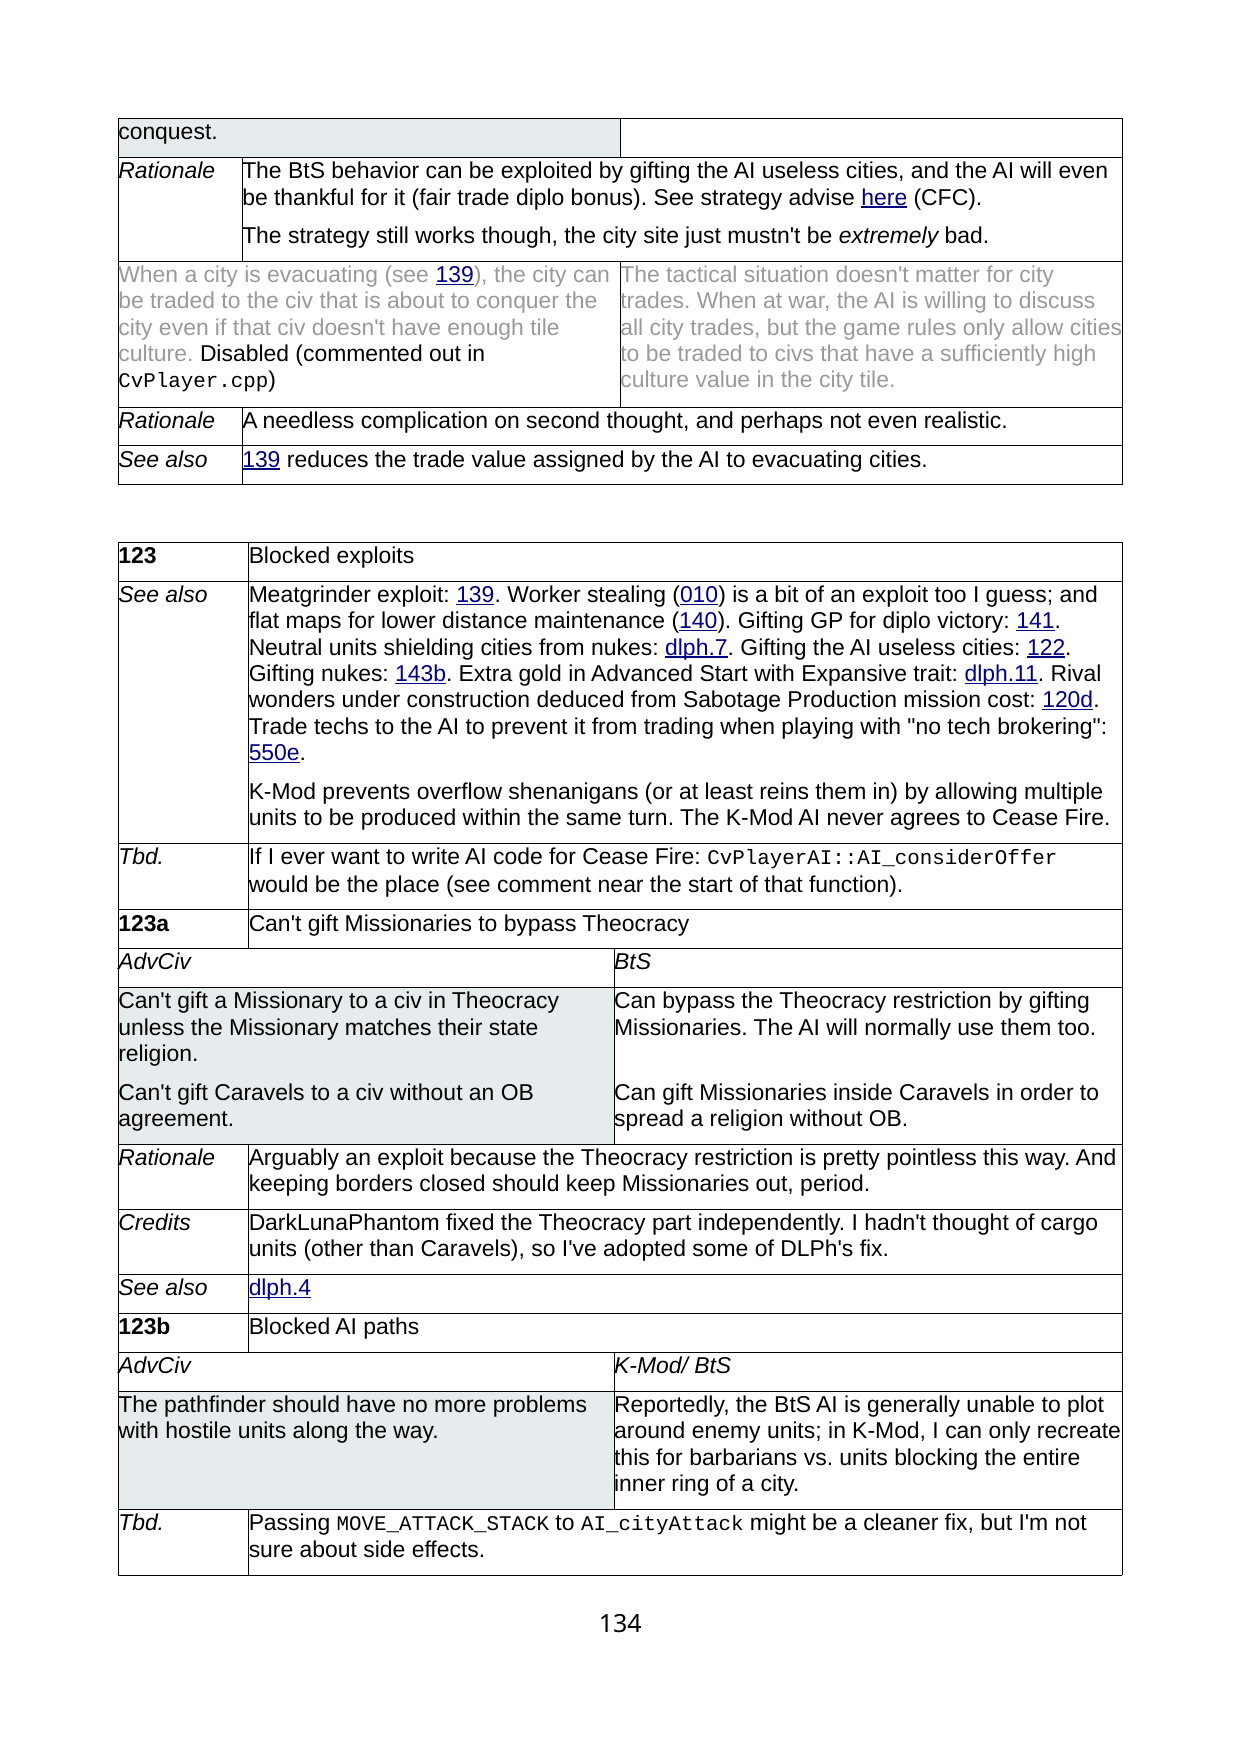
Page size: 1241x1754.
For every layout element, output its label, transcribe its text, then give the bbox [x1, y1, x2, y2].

table_cell Tbd. [119, 844, 248, 909]
table_cell Tbd. [119, 1510, 248, 1575]
table_cell dlph.4 [249, 1275, 1122, 1313]
table_cell Rationale [119, 1145, 248, 1209]
table_cell See also [119, 446, 242, 484]
table_cell A needless complication on second thought, and perhaps not even realistic. [243, 408, 1122, 445]
table_cell If I ever want to write AI code for Cease Fire: CvPlayerAI::AI_considerOffer would be the place (see comment near the start of that function). [249, 844, 1122, 909]
table_cell AdvCiv [119, 1353, 614, 1391]
table_cell Can bypass the Theocracy restriction by gifting Missionaries. The AI will normally use them too. Can gift Missionaries inside Caravels in order to spread a religion without OB. [615, 988, 1122, 1144]
table_cell BtS [615, 949, 1122, 987]
table_cell Credits [119, 1210, 248, 1274]
table_cell See also [119, 1275, 248, 1313]
table_cell The pathfinder should have no more problems with hostile units along the way. [119, 1392, 614, 1509]
table_cell 139 reduces the trade value assigned by the AI to evacuating cities. [243, 446, 1122, 484]
table_cell Rationale [119, 408, 242, 445]
table_cell Reportedly, the BtS AI is generally unable to plot around enemy units; in K-Mod, I can only recreate this for barbarians vs. units blocking the entire inner ring of a city. [615, 1392, 1122, 1509]
table_cell Can't gift a Missionary to a civ in Theocracy unless the Missionary matches their state religion. Can't gift Caravels to a civ without an OB agreement. [119, 988, 614, 1144]
table_cell Can't gift Missionaries to bypass Theocracy [249, 910, 1122, 948]
table_cell See also [119, 582, 248, 843]
table_cell K-Mod/ BtS [615, 1353, 1122, 1391]
table_cell Meatgrinder exploit: 139. Worker stealing (010) is a bit of an exploit too I guess; and flat maps for lower distance maintenance (140). Gifting GP for diplo victory: 141. Neutral units shielding cities from nukes: dlph.7. Gifting the AI useless cities: 122. Gifting nukes: 143b. Extra gold in Advanced Start with Expansive trait: dlph.11. Rival wonders under construction deduced from Sabotage Production mission cost: 120d. Trade techs to the AI to prevent it from trading when playing with "no tech brokering": 550e. K-Mod prevents overflow shenanigans (or at least reins them in) by allowing multiple units to be produced within the same turn. The K-Mod AI never agrees to Cease Fire. [249, 582, 1122, 843]
table_cell Passing MOVE_ATTACK_STACK to AI_cityAttack might be a cleaner fix, but I'm not sure about side effects. [249, 1510, 1122, 1575]
table_cell Rationale [119, 158, 242, 261]
table_cell 123a [119, 910, 248, 948]
table_cell conquest. [119, 119, 620, 157]
table_cell The BtS behavior can be exploited by gifting the AI useless cities, and the AI will even be thankful for it (fair trade diplo bonus). See strategy advise here (CFC). The strategy still works though, the city site just mustn't be extremely bad. [243, 158, 1122, 261]
table_cell When a city is evacuating (see 139), the city can be traded to the civ that is about to conquer the city even if that civ doesn't have enough tile culture. Disabled (commented out in CvPlayer.cpp) [119, 262, 620, 407]
table_cell 123b [119, 1314, 248, 1352]
table_cell [621, 119, 1122, 157]
table_header Blocked exploits [249, 543, 1122, 581]
table_cell Blocked AI paths [249, 1314, 1122, 1352]
table_cell AdvCiv [119, 949, 614, 987]
table_cell DarkLunaPhantom fixed the Theocracy part independently. I hadn't thought of cargo units (other than Caravels), so I've adopted some of DLPh's fix. [249, 1210, 1122, 1274]
table_cell The tactical situation doesn't matter for city trades. When at war, the AI is willing to discuss all city trades, but the game rules only allow cities to be traded to civs that have a sufficiently high culture value in the city tile. [621, 262, 1122, 407]
table_header 123 [119, 543, 248, 581]
table_cell Arguably an exploit because the Theocracy restriction is pretty pointless this way. And keeping borders closed should keep Missionaries out, period. [249, 1145, 1122, 1209]
